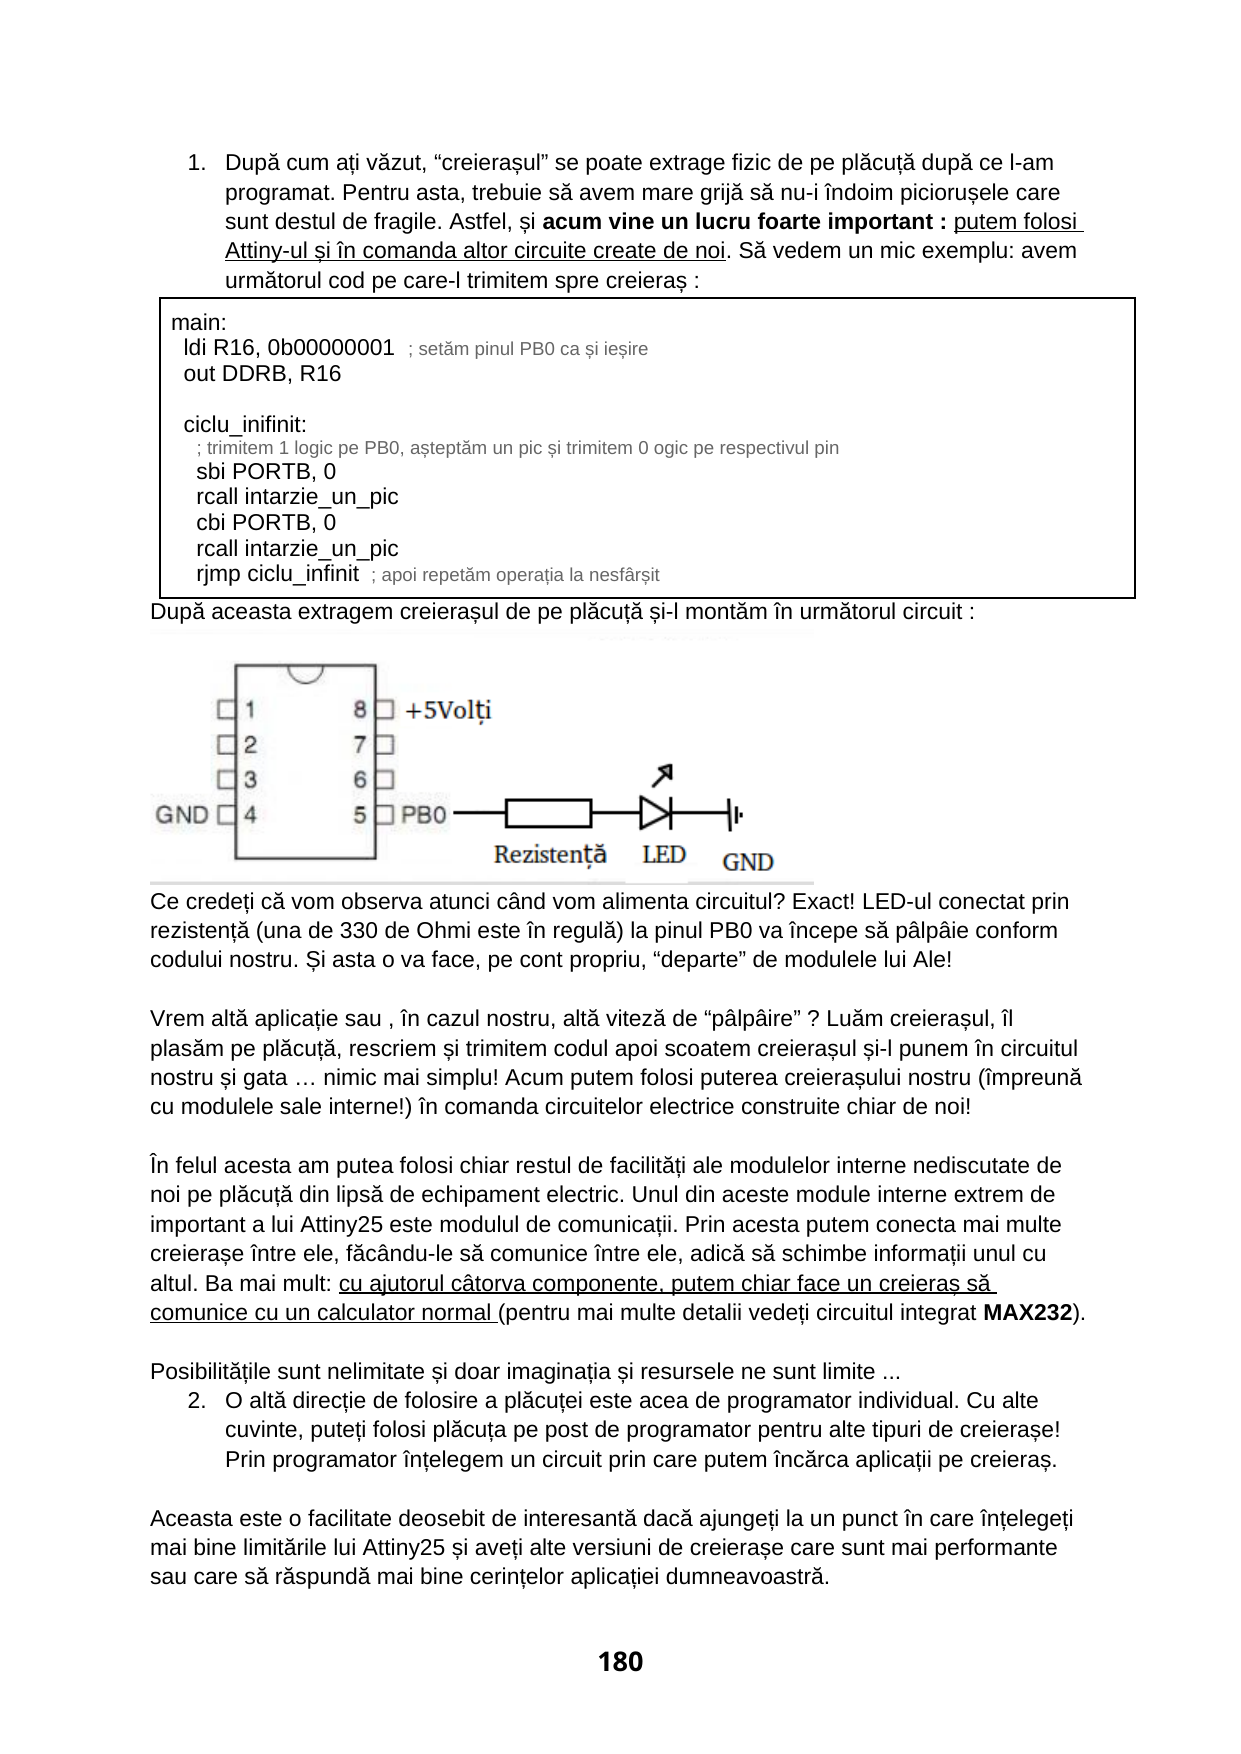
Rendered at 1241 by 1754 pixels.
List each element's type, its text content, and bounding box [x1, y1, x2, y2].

text După aceasta extragem creierașul de pe plăcuță și-l montăm în următorul circuit : [150, 599, 1091, 625]
text Aceasta este o facilitate deosebit de interesantă dacă ajungeți la un punct în care înțelegeți mai bine limitările lui Attiny25 și aveți alte versiuni de creierașe care sunt mai performante sau care să răspundă mai bine cerințelor aplicației dumneavoastră. [150, 1505, 1091, 1590]
text Vrem altă aplicație sau , în cazul nostru, altă viteză de “pâlpâire” ? Luăm creierașul, îl plasăm pe plăcuță, rescriem și trimitem codul apoi scoatem creierașul și-l punem în circuitul nostru și gata … nimic mai simplu! Acum putem folosi puterea creierașului nostru (împreună cu modulele sale interne!) în comanda circuitelor electrice construite chiar de noi! [150, 1006, 1091, 1120]
list După cum ați văzut, “creierașul” se poate extrage fizic de pe plăcuță după ce l-am programat. Pentru asta, trebuie să avem mare grijă să nu-i îndoim piciorușele care sunt destul de fragile. Astfel, și acum vine un lucru foarte important : putem folosi Attiny-ul și în comanda altor circuite create de noi. Să vedem un mic exemplu: avem următorul cod pe care-l trimitem spre creieraș : [187, 150, 1091, 293]
table_header main: ldi R16, 0b00000001 ; setăm pinul PB0 ca și ieșire out DDRB, R16 ciclu_inifinit: ; trimitem 1 logic pe PB0, așteptăm un pic și trimitem 0 ogic pe respectivul pin sbi PORTB, 0 rcall intarzie_un_pic cbi PORTB, 0 rcall intarzie_un_pic rjmp ciclu_infinit ; apoi repetăm operația la nesfârșit [161, 299, 1134, 597]
text Posibilitățile sunt nelimitate și doar imaginația și resursele ne sunt limite ... [150, 1358, 1091, 1384]
picture [150, 628, 814, 885]
text Ce credeți că vom observa atunci când vom alimenta circuitul? Exact! LED-ul conectat prin rezistență (una de 330 de Ohmi este în regulă) la pinul PB0 va începe să pâlpâie conform codului nostru. Și asta o va face, pe cont propriu, “departe” de modulele lui Ale! [150, 888, 1091, 973]
text În felul acesta am putea folosi chiar restul de facilități ale modulelor interne nediscutate de noi pe plăcuță din lipsă de echipament electric. Unul din aceste module interne extrem de important a lui Attiny25 este modulul de comunicații. Prin acesta putem conecta mai multe creierașe între ele, făcându-le să comunice între ele, adică să schimbe informații unul cu altul. Ba mai mult: cu ajutorul câtorva componente, putem chiar face un creieraș să comunice cu un calculator normal (pentru mai multe detalii vedeți circuitul integrat MAX232). [150, 1153, 1091, 1325]
list O altă direcție de folosire a plăcuței este acea de programator individual. Cu alte cuvinte, puteți folosi plăcuța pe post de programator pentru alte tipuri de creierașe! Prin programator înțelegem un circuit prin care putem încărca aplicații pe creieraș. [187, 1388, 1091, 1472]
